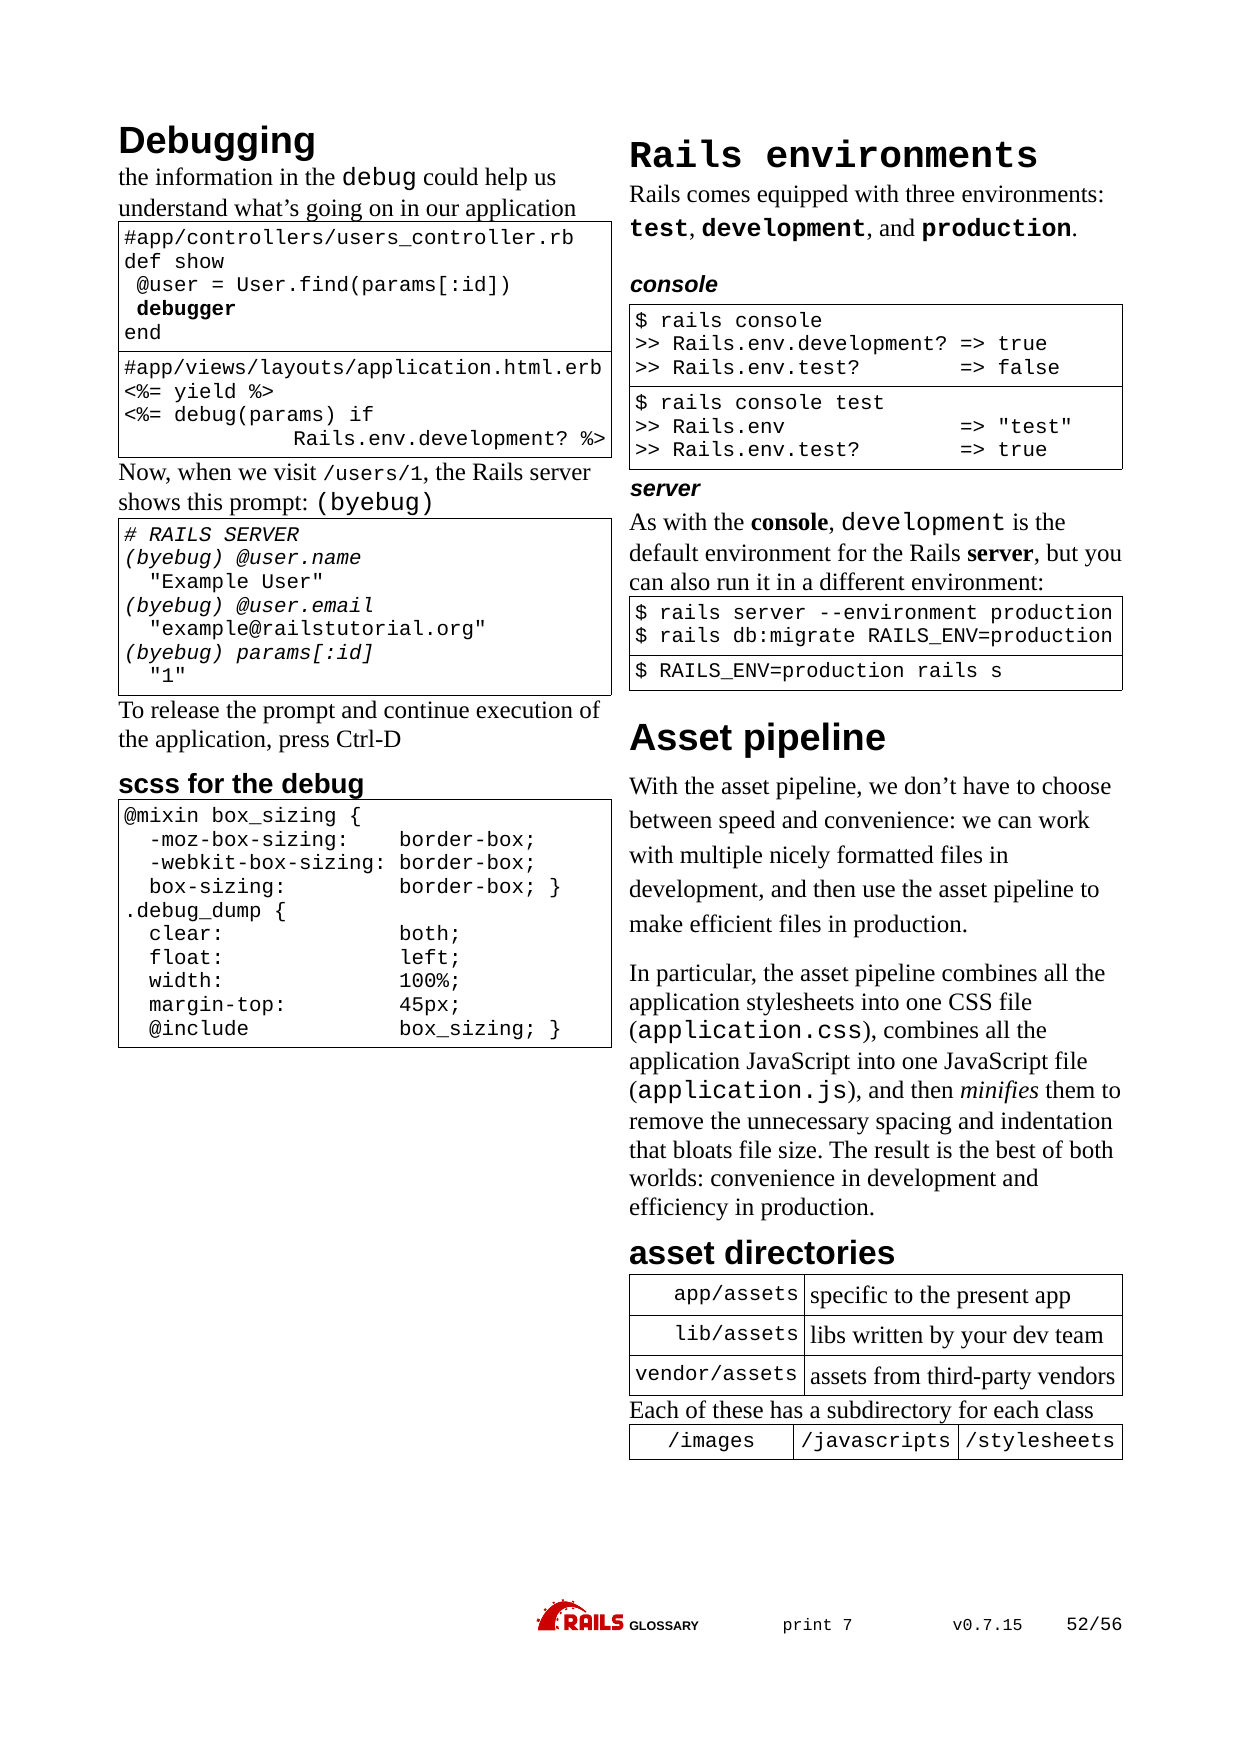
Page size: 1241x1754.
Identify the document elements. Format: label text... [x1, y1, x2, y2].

table_cell $ rails console test >> Rails.env => "test" >> Rails.env.test? => true [630, 387, 1122, 469]
table_header /javascripts [794, 1425, 958, 1459]
subtitle Rails environments [629, 136, 1122, 179]
subtitle Asset pipeline [629, 715, 1122, 759]
subtitle server [630, 475, 1122, 502]
table_header @mixin box_sizing { -moz-box-sizing: border-box; -webkit-box-sizing: border-box; box-sizing: border-box; } .debug_dump { clear: both; float: left; width: 100%; margin-top: 45px; @include box_sizing; } [119, 800, 611, 1047]
subtitle console [630, 271, 1122, 298]
table_header # RAILS SERVER (byebug) @user.name "Example User" (byebug) @user.email "example@railstutorial.org" (byebug) params[:id] "1" [119, 519, 611, 695]
table_header /images [630, 1425, 793, 1459]
table_header #app/controllers/users_controller.rb def show @user = User.find(params[:id]) debugger end [119, 222, 611, 351]
text Rails comes equipped with three environments: test, development, and production. [629, 179, 1122, 244]
text To release the prompt and continue execution of the application, press Ctrl-D [118, 696, 611, 752]
text Now, when we visit /users/1, the Rails server shows this prompt: (byebug) [118, 458, 611, 518]
table_cell $ RAILS_ENV=production rails s [630, 656, 1122, 690]
table_cell vendor/assets [630, 1356, 804, 1395]
text Each of these has a subdirectory for each class [629, 1396, 1122, 1424]
text With the asset pipeline, we don’t have to choose between speed and convenience: we can work with multiple nicely formatted files in development, and then use the asset pipeline to make efficient files in production. [629, 771, 1122, 938]
table_header app/assets [630, 1275, 804, 1315]
text As with the console, development is the default environment for the Rails server, but you can also run it in a different environment: [629, 507, 1122, 596]
subtitle scss for the debug [118, 767, 611, 799]
table_header specific to the present app [805, 1275, 1122, 1315]
table_header /stylesheets [959, 1425, 1122, 1459]
subtitle asset directories [629, 1233, 1122, 1271]
table_cell lib/assets [630, 1316, 804, 1355]
table_cell assets from third-party vendors [805, 1356, 1122, 1395]
table_header $ rails console >> Rails.env.development? => true >> Rails.env.test? => false [630, 305, 1122, 386]
table_cell #app/views/layouts/application.html.erb <%= yield %> <%= debug(params) if Rails.env.development? %> [119, 352, 611, 457]
subtitle Debugging [118, 118, 611, 162]
text the information in the debug could help us understand what’s going on in our application [118, 162, 611, 221]
table_cell libs written by your dev team [805, 1316, 1122, 1355]
table_header $ rails server --environment production $ rails db:migrate RAILS_ENV=production [630, 597, 1122, 655]
text In particular, the asset pipeline combines all the application stylesheets into one CSS file (application.css), combines all the application JavaScript into one JavaScript file (application.js), and then minifies them to remove the unnecessary spacing and indentation that bloats file size. The result is the best of both worlds: convenience in development and efficiency in production. [629, 958, 1122, 1221]
